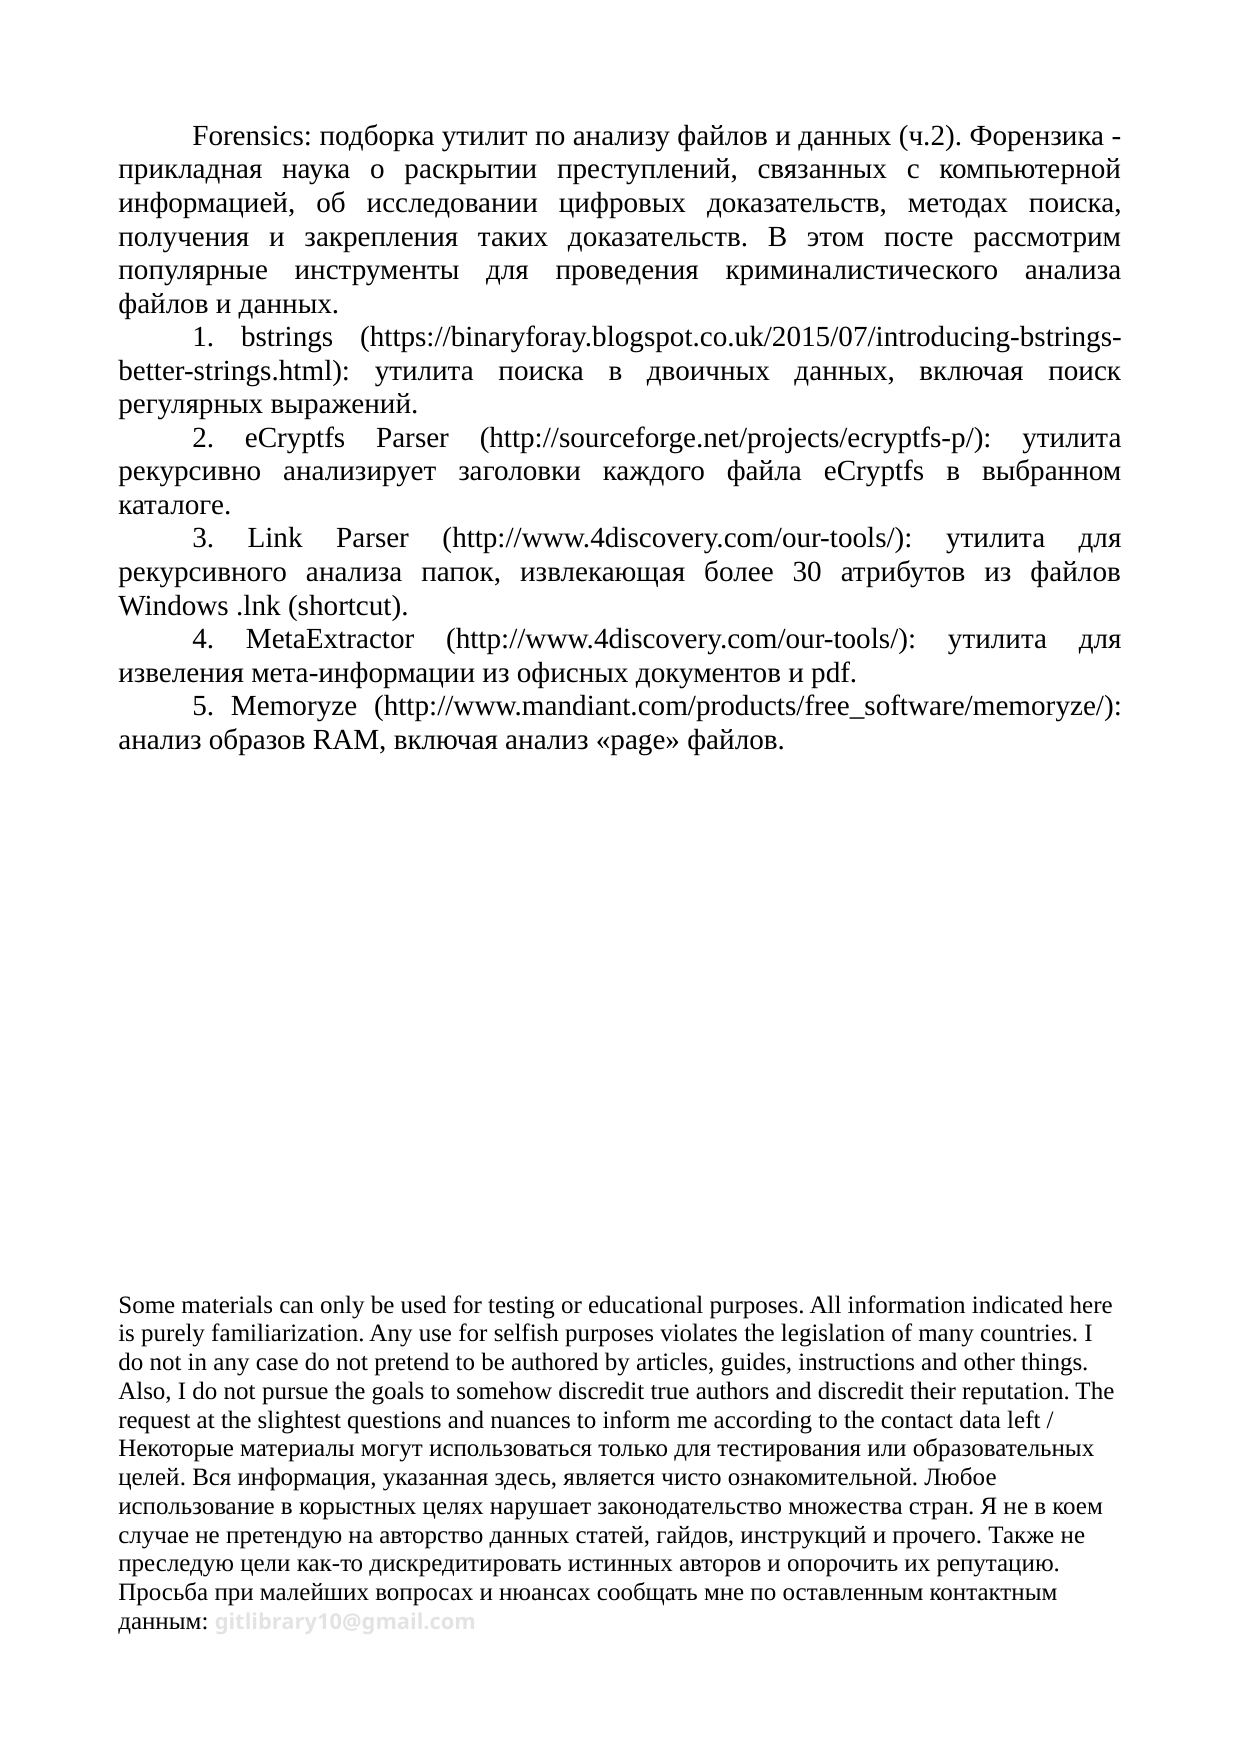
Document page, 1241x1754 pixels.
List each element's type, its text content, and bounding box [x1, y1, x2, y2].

text 5. Memoryze (http://www.mandiant.com/products/free_software/memoryze/): анализ образов RAM, включая анализ «page» файлов. [118, 688, 1122, 755]
text 1. bstrings (https://binaryforay.blogspot.co.uk/2015/07/introducing-bstrings-better-strings.html): утилита поиска в двоичных данных, включая поиск регулярных выражений. [118, 319, 1122, 420]
text 4. MetaExtractor (http://www.4discovery.com/our-tools/): утилита для извеления мета-информации из офисных документов и pdf. [118, 621, 1122, 688]
text 2. eCryptfs Parser (http://sourceforge.net/projects/ecryptfs-p/): утилита рекурсивно анализирует заголовки каждого файла eCryptfs в выбранном каталоге. [118, 420, 1122, 521]
text 3. Link Parser (http://www.4discovery.com/our-tools/): утилита для рекурсивного анализа папок, извлекающая более 30 атрибутов из файлов Windows .lnk (shortcut). [118, 521, 1122, 621]
text Forensics: подборка утилит по анализу файлов и данных (ч.2). Форензика - прикладная наука о раскрытии преступлений, связанных с компьютерной информацией, об исследовании цифровых доказательств, методах поиска, получения и закрепления таких доказательств. В этом посте рассмотрим популярные инструменты для проведения криминалистического анализа файлов и данных. [118, 118, 1122, 319]
